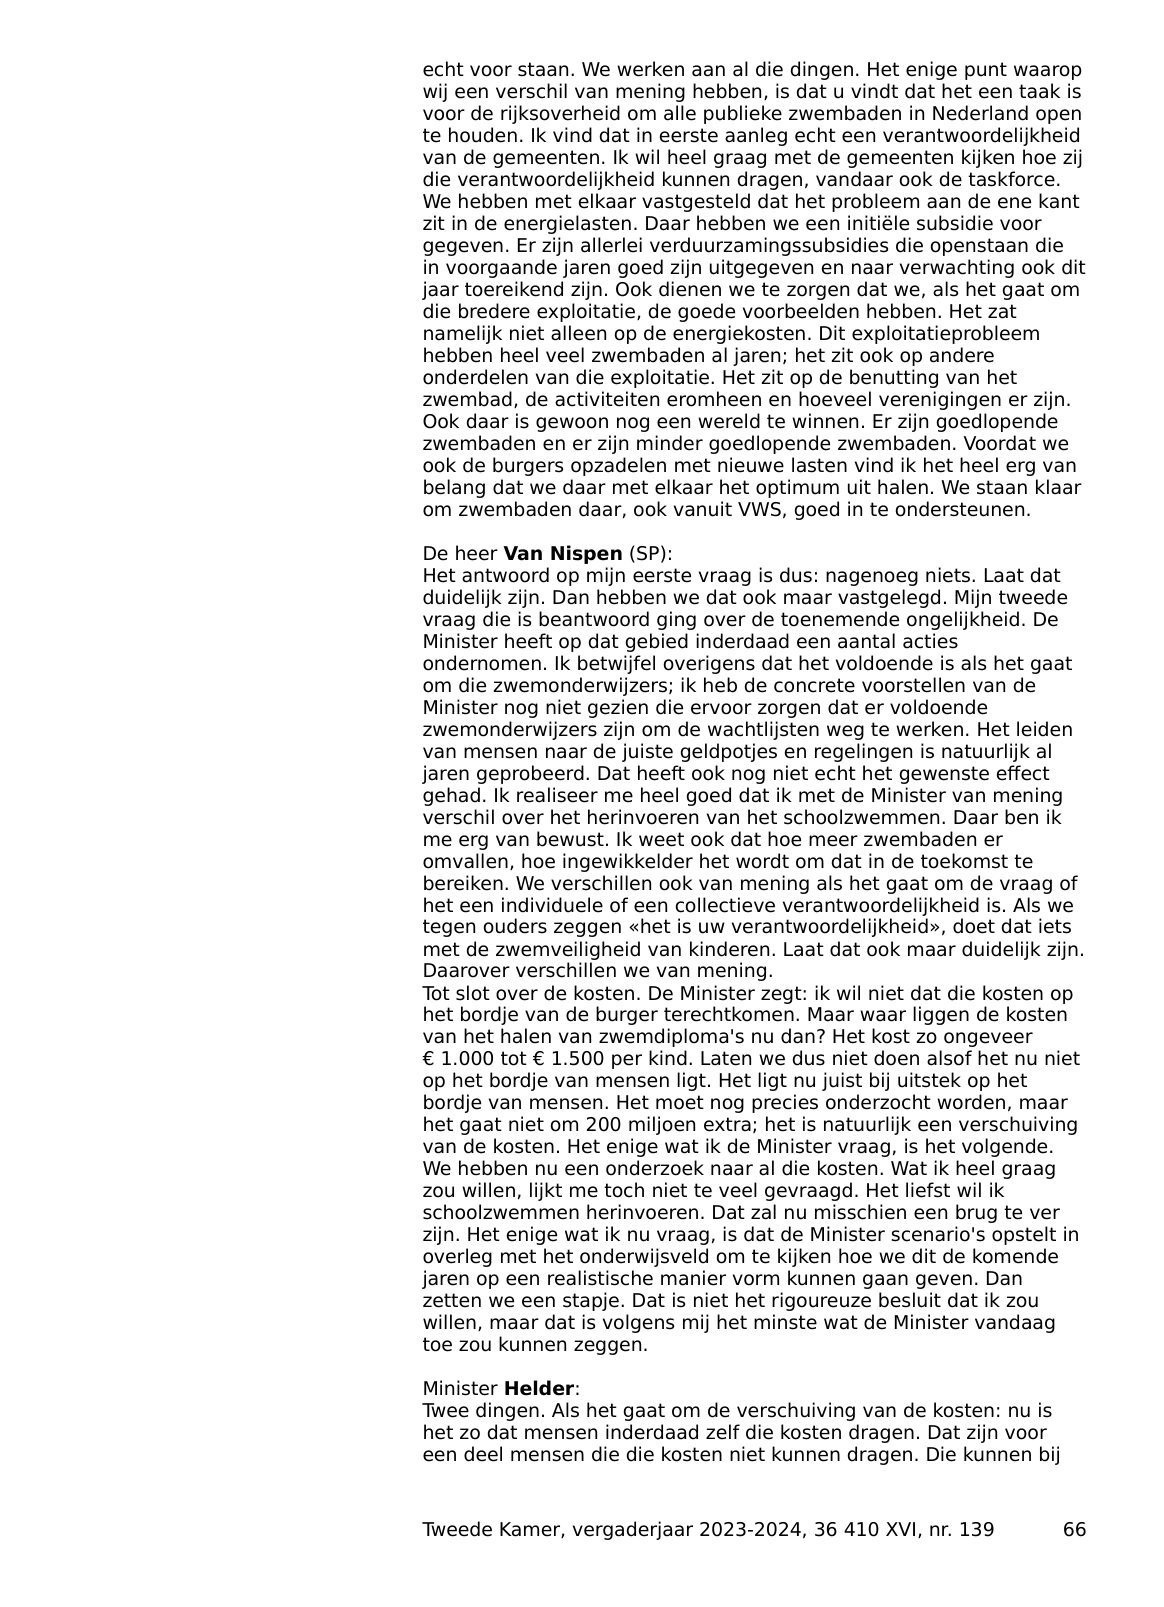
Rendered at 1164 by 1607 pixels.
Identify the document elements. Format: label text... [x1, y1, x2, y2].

text De heer Van Nispen (SP): [422, 543, 1087, 565]
text Tot slot over de kosten. De Minister zegt: ik wil niet dat die kosten op het bordje van de burger terechtkomen. Maar waar liggen de kosten van het halen van zwemdiploma's nu dan? Het kost zo ongeveer € 1.000 tot € 1.500 per kind. Laten we dus niet doen alsof het nu niet op het bordje van mensen ligt. Het ligt nu juist bij uitstek op het bordje van mensen. Het moet nog precies onderzocht worden, maar het gaat niet om 200 miljoen extra; het is natuurlijk een verschuiving van de kosten. Het enige wat ik de Minister vraag, is het volgende. We hebben nu een onderzoek naar al die kosten. Wat ik heel graag zou willen, lijkt me toch niet te veel gevraagd. Het liefst wil ik schoolzwemmen herinvoeren. Dat zal nu misschien een brug te ver zijn. Het enige wat ik nu vraag, is dat de Minister scenario's opstelt in overleg met het onderwijsveld om te kijken hoe we dit de komende jaren op een realistische manier vorm kunnen gaan geven. Dan zetten we een stapje. Dat is niet het rigoureuze besluit dat ik zou willen, maar dat is volgens mij het minste wat de Minister vandaag toe zou kunnen zeggen. [422, 982, 1087, 1356]
text We hebben met elkaar vastgesteld dat het probleem aan de ene kant zit in de energielasten. Daar hebben we een initiële subsidie voor gegeven. Er zijn allerlei verduurzamingssubsidies die openstaan die in voorgaande jaren goed zijn uitgegeven en naar verwachting ook dit jaar toereikend zijn. Ook dienen we te zorgen dat we, als het gaat om die bredere exploitatie, de goede voorbeelden hebben. Het zat namelijk niet alleen op de energiekosten. Dit exploitatieprobleem hebben heel veel zwembaden al jaren; het zit ook op andere onderdelen van die exploitatie. Het zit op de benutting van het zwembad, de activiteiten eromheen en hoeveel verenigingen er zijn. Ook daar is gewoon nog een wereld te winnen. Er zijn goedlopende zwembaden en er zijn minder goedlopende zwembaden. Voordat we ook de burgers opzadelen met nieuwe lasten vind ik het heel erg van belang dat we daar met elkaar het optimum uit halen. We staan klaar om zwembaden daar, ook vanuit VWS, goed in te ondersteunen. [422, 191, 1087, 521]
text Minister Helder: [422, 1378, 1087, 1400]
text echt voor staan. We werken aan al die dingen. Het enige punt waarop wij een verschil van mening hebben, is dat u vindt dat het een taak is voor de rijksoverheid om alle publieke zwembaden in Nederland open te houden. Ik vind dat in eerste aanleg echt een verantwoordelijkheid van de gemeenten. Ik wil heel graag met de gemeenten kijken hoe zij die verantwoordelijkheid kunnen dragen, vandaar ook de taskforce. [422, 59, 1087, 191]
text Het antwoord op mijn eerste vraag is dus: nagenoeg niets. Laat dat duidelijk zijn. Dan hebben we dat ook maar vastgelegd. Mijn tweede vraag die is beantwoord ging over de toenemende ongelijkheid. De Minister heeft op dat gebied inderdaad een aantal acties ondernomen. Ik betwijfel overigens dat het voldoende is als het gaat om die zwemonderwijzers; ik heb de concrete voorstellen van de Minister nog niet gezien die ervoor zorgen dat er voldoende zwemonderwijzers zijn om de wachtlijsten weg te werken. Het leiden van mensen naar de juiste geldpotjes en regelingen is natuurlijk al jaren geprobeerd. Dat heeft ook nog niet echt het gewenste effect gehad. Ik realiseer me heel goed dat ik met de Minister van mening verschil over het herinvoeren van het schoolzwemmen. Daar ben ik me erg van bewust. Ik weet ook dat hoe meer zwembaden er omvallen, hoe ingewikkelder het wordt om dat in de toekomst te bereiken. We verschillen ook van mening als het gaat om de vraag of het een individuele of een collectieve verantwoordelijkheid is. Als we tegen ouders zeggen «het is uw verantwoordelijkheid», doet dat iets met de zwemveiligheid van kinderen. Laat dat ook maar duidelijk zijn. Daarover verschillen we van mening. [422, 565, 1087, 982]
text Twee dingen. Als het gaat om de verschuiving van de kosten: nu is het zo dat mensen inderdaad zelf die kosten dragen. Dat zijn voor een deel mensen die die kosten niet kunnen dragen. Die kunnen bij [422, 1400, 1087, 1466]
